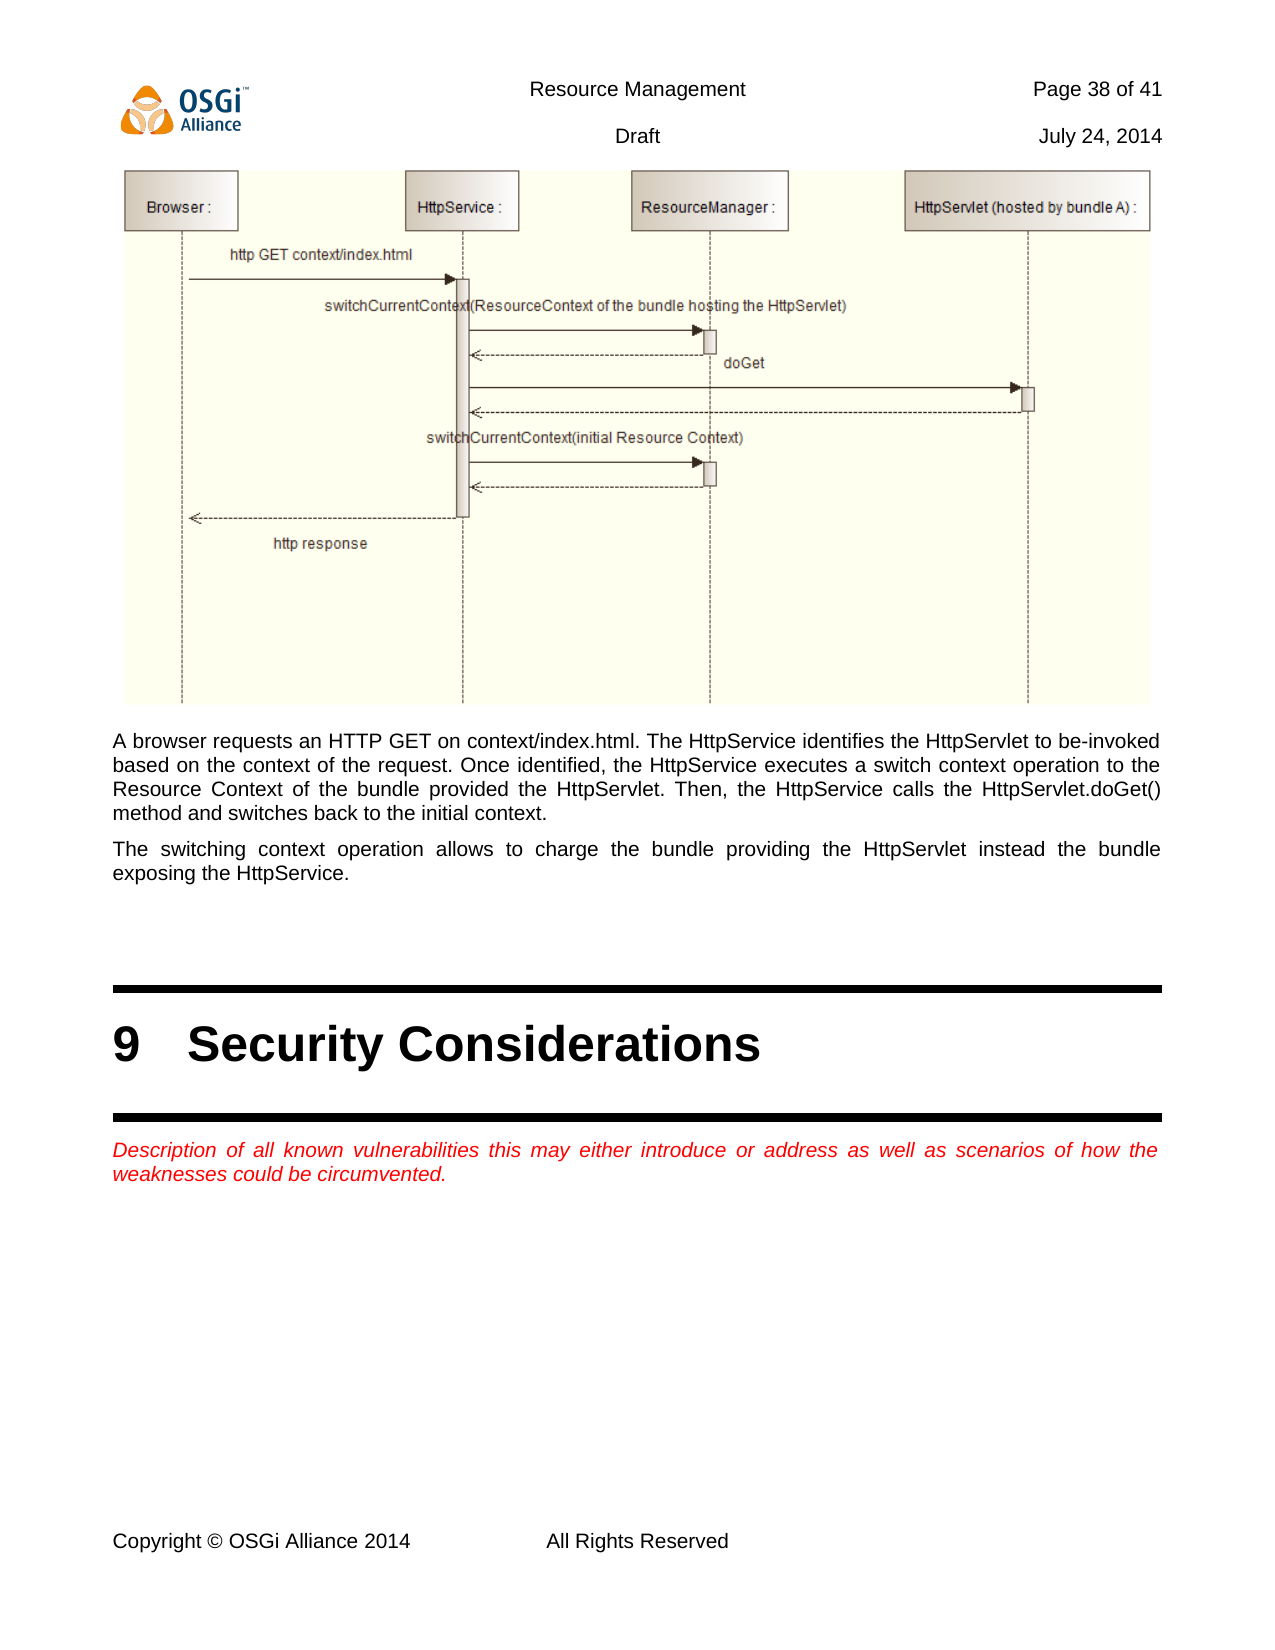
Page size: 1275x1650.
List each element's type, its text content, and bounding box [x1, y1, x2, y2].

text A browser requests an HTTP GET on context/index.html. The HttpService identifies the HttpServlet to be-invoked based on the context of the request. Once identified, the HttpService executes a switch context operation to the Resource Context of the bundle provided the HttpServlet. Then, the HttpService calls the HttpServlet.doGet() method and switches back to the initial context. [112, 729, 1162, 824]
text The switching context operation allows to charge the bundle providing the HttpServlet instead the bundle exposing the HttpService. [112, 837, 1162, 885]
picture [113, 78, 257, 142]
text Description of all known vulnerabilities this may either introduce or address as well as scenarios of how the weaknesses could be circumvented. [112, 1138, 1162, 1186]
subtitle Security Considerations [112, 986, 1162, 1122]
picture [112, 158, 1163, 717]
